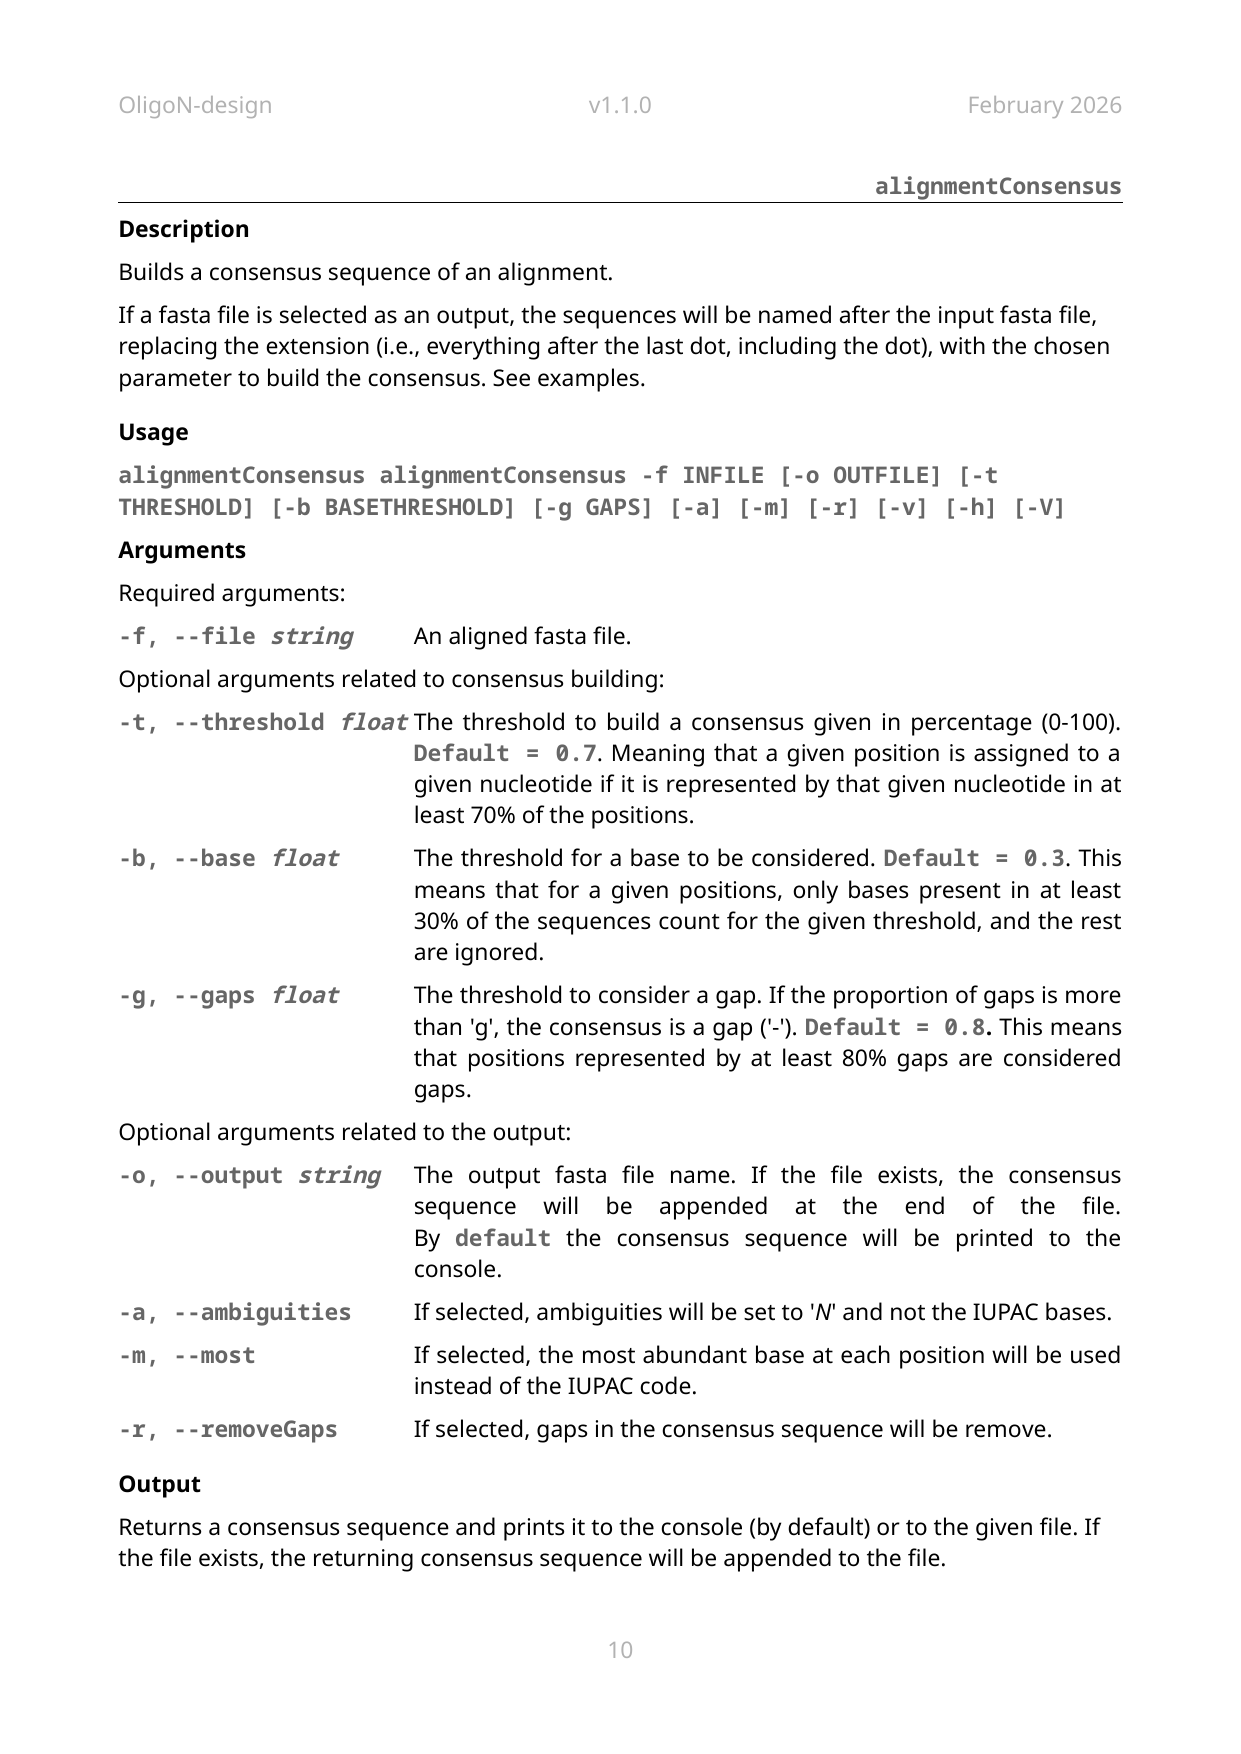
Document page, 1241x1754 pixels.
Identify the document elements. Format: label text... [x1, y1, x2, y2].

text Required arguments: [118, 577, 1122, 608]
text Returns a consensus sequence and prints it to the console (by default) or to the given file. If the file exists, the returning consensus sequence will be appended to the file. [118, 1511, 1122, 1573]
text Optional arguments related to the output: [118, 1116, 1122, 1147]
text -b, --base float The threshold for a base to be considered. Default = 0.3. This means that for a given positions, only bases present in at least 30% of the sequences count for the given threshold, and the rest are ignored. [118, 842, 1122, 967]
text -m, --most If selected, the most abundant base at each position will be used instead of the IUPAC code. [118, 1339, 1122, 1401]
text Output [118, 1468, 1122, 1499]
text Usage [118, 416, 1122, 447]
text Arguments [118, 533, 1122, 565]
text Builds a consensus sequence of an alignment. [118, 256, 1122, 287]
text Description [118, 213, 1122, 244]
text alignmentConsensus alignmentConsensus -f INFILE [-o OUTFILE] [-t THRESHOLD] [-b BASETHRESHOLD] [-g GAPS] [-a] [-m] [-r] [-v] [-h] [-V] [118, 459, 1122, 522]
text Optional arguments related to consensus building: [118, 663, 1122, 694]
text alignmentConsensus [118, 170, 1122, 201]
text -a, --ambiguities If selected, ambiguities will be set to 'N' and not the IUPAC bases. [118, 1296, 1122, 1327]
text If a fasta file is selected as an output, the sequences will be named after the input fasta file, replacing the extension (i.e., everything after the last dot, including the dot), with the chosen parameter to build the consensus. See examples. [118, 299, 1122, 393]
text -r, --removeGaps If selected, gaps in the consensus sequence will be remove. [118, 1413, 1122, 1444]
text -f, --file string An aligned fasta file. [118, 619, 1122, 651]
text -t, --threshold float The threshold to build a consensus given in percentage (0-100). Default = 0.7. Meaning that a given position is assigned to a given nucleotide if it is represented by that given nucleotide in at least 70% of the positions. [118, 706, 1122, 831]
text -o, --output string The output fasta file name. If the file exists, the consensus sequence will be appended at the end of the file. By default the consensus sequence will be printed to the console. [118, 1159, 1122, 1284]
text -g, --gaps float The threshold to consider a gap. If the proportion of gaps is more than 'g', the consensus is a gap ('-'). Default = 0.8. This means that positions represented by at least 80% gaps are considered gaps. [118, 979, 1122, 1104]
